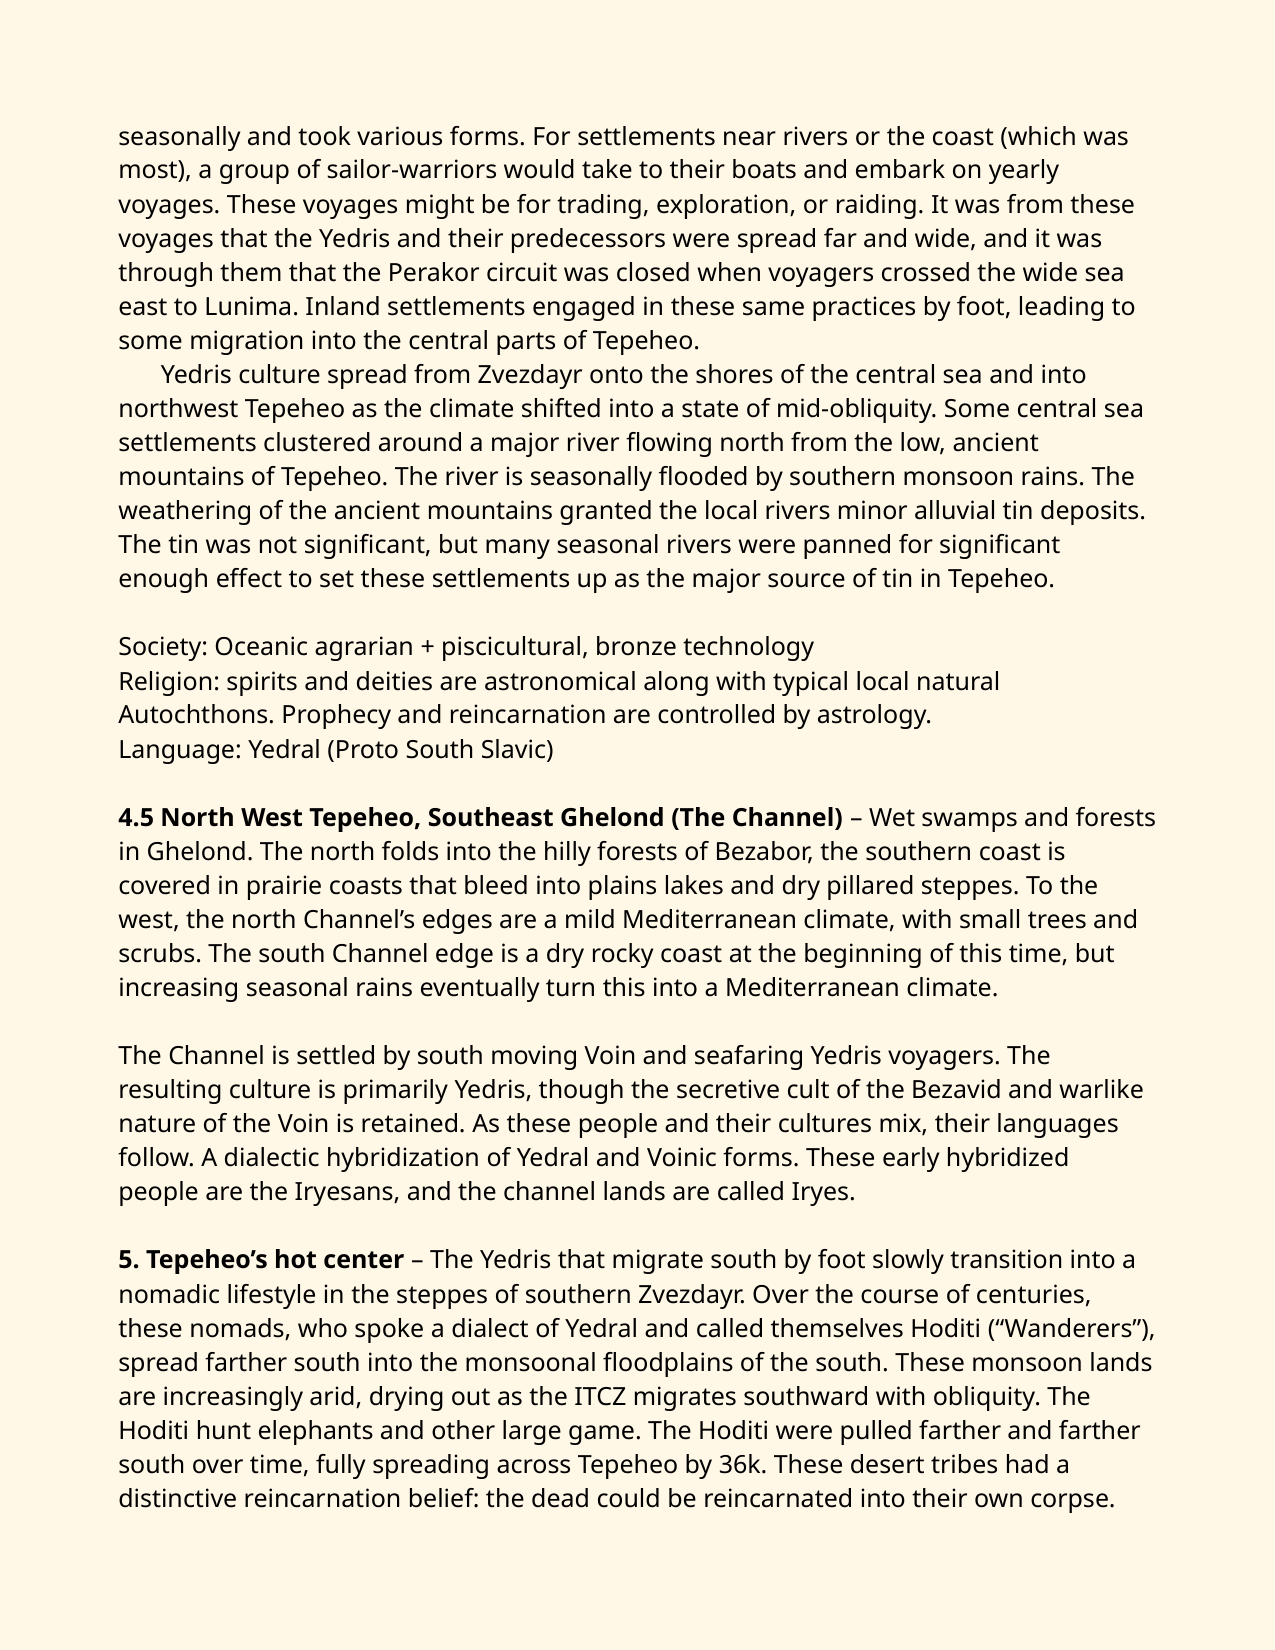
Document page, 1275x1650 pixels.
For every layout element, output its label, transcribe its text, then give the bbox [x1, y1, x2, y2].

text 5. Tepeheo’s hot center – The Yedris that migrate south by foot slowly transition into a nomadic lifestyle in the steppes of southern Zvezdayr. Over the course of centuries, these nomads, who spoke a dialect of Yedral and called themselves Hoditi (“Wanderers”), spread farther south into the monsoonal floodplains of the south. These monsoon lands are increasingly arid, drying out as the ITCZ migrates southward with obliquity. The Hoditi hunt elephants and other large game. The Hoditi were pulled farther and farther south over time, fully spreading across Tepeheo by 36k. These desert tribes had a distinctive reincarnation belief: the dead could be reincarnated into their own corpse. [118, 1242, 1157, 1515]
text Yedris culture spread from Zvezdayr onto the shores of the central sea and into northwest Tepeheo as the climate shifted into a state of mid-obliquity. Some central sea settlements clustered around a major river flowing north from the low, ancient mountains of Tepeheo. The river is seasonally flooded by southern monsoon rains. The weathering of the ancient mountains granted the local rivers minor alluvial tin deposits. The tin was not significant, but many seasonal rivers were panned for significant enough effect to set these settlements up as the major source of tin in Tepeheo. [118, 357, 1157, 595]
text 4.5 North West Tepeheo, Southeast Ghelond (The Channel) – Wet swamps and forests in Ghelond. The north folds into the hilly forests of Bezabor, the southern coast is covered in prairie coasts that bleed into plains lakes and dry pillared steppes. To the west, the north Channel’s edges are a mild Mediterranean climate, with small trees and scrubs. The south Channel edge is a dry rocky coast at the beginning of this time, but increasing seasonal rains eventually turn this into a Mediterranean climate. [118, 799, 1157, 1004]
text Society: Oceanic agrarian + piscicultural, bronze technology [118, 629, 1157, 663]
text The Channel is settled by south moving Voin and seafaring Yedris voyagers. The resulting culture is primarily Yedris, though the secretive cult of the Bezavid and warlike nature of the Voin is retained. As these people and their cultures mix, their languages follow. A dialectic hybridization of Yedral and Voinic forms. These early hybridized people are the Iryesans, and the channel lands are called Iryes. [118, 1038, 1157, 1208]
text Language: Yedral (Proto South Slavic) [118, 731, 1157, 765]
text Religion: spirits and deities are astronomical along with typical local natural Autochthons. Prophecy and reincarnation are controlled by astrology. [118, 663, 1157, 731]
text seasonally and took various forms. For settlements near rivers or the coast (which was most), a group of sailor-warriors would take to their boats and embark on yearly voyages. These voyages might be for trading, exploration, or raiding. It was from these voyages that the Yedris and their predecessors were spread far and wide, and it was through them that the Perakor circuit was closed when voyagers crossed the wide sea east to Lunima. Inland settlements engaged in these same practices by foot, leading to some migration into the central parts of Tepeheo. [118, 118, 1157, 357]
